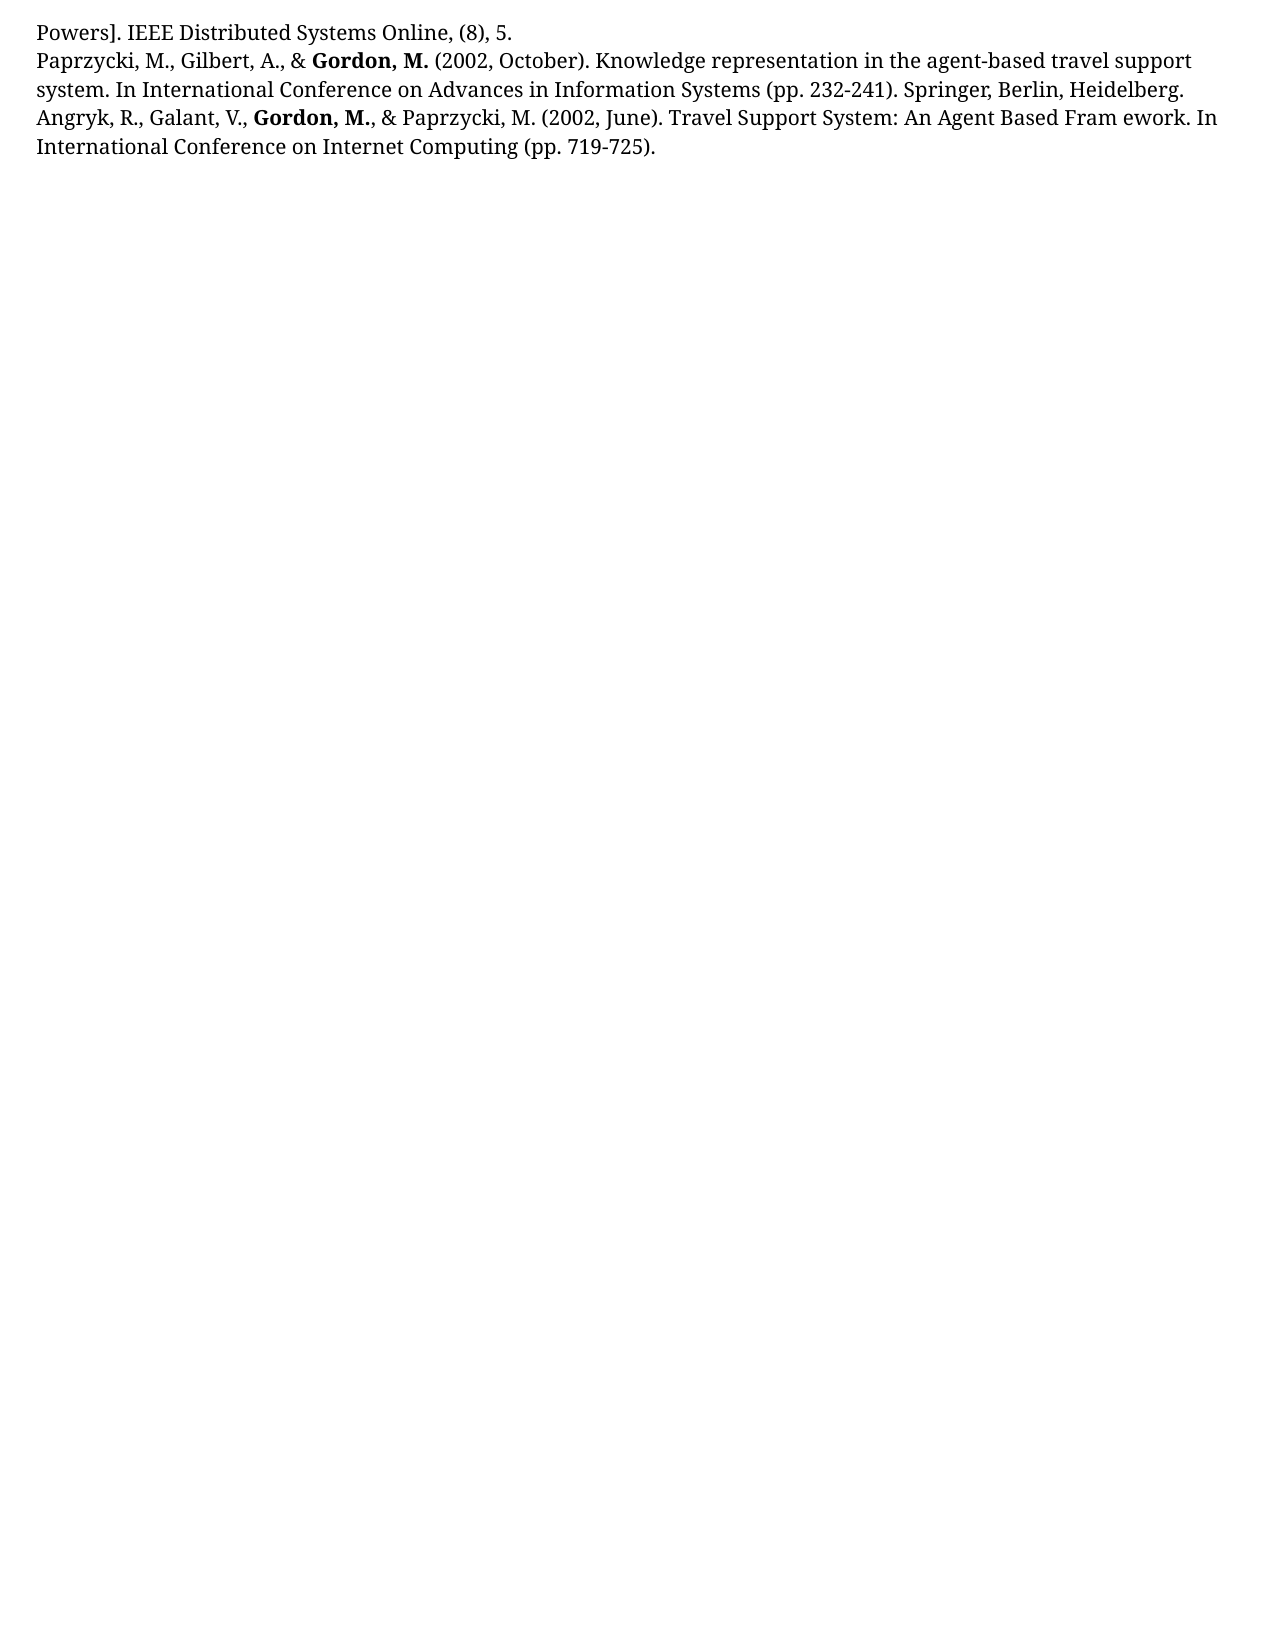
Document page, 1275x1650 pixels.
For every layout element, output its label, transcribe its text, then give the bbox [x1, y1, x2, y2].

table_cell Powers]. IEEE Distributed Systems Online, (8), 5. [36, 18, 1239, 46]
table_cell Paprzycki, M., Gilbert, A., & Gordon, M. (2002, October). Knowledge representation in the agent-based travel support system. In International Conference on Advances in Information Systems (pp. 232-241). Springer, Berlin, Heidelberg. [36, 46, 1239, 103]
table_cell Angryk, R., Galant, V., Gordon, M., & Paprzycki, M. (2002, June). Travel Support System: An Agent Based Fram ework. In International Conference on Internet Computing (pp. 719-725). [36, 103, 1239, 160]
